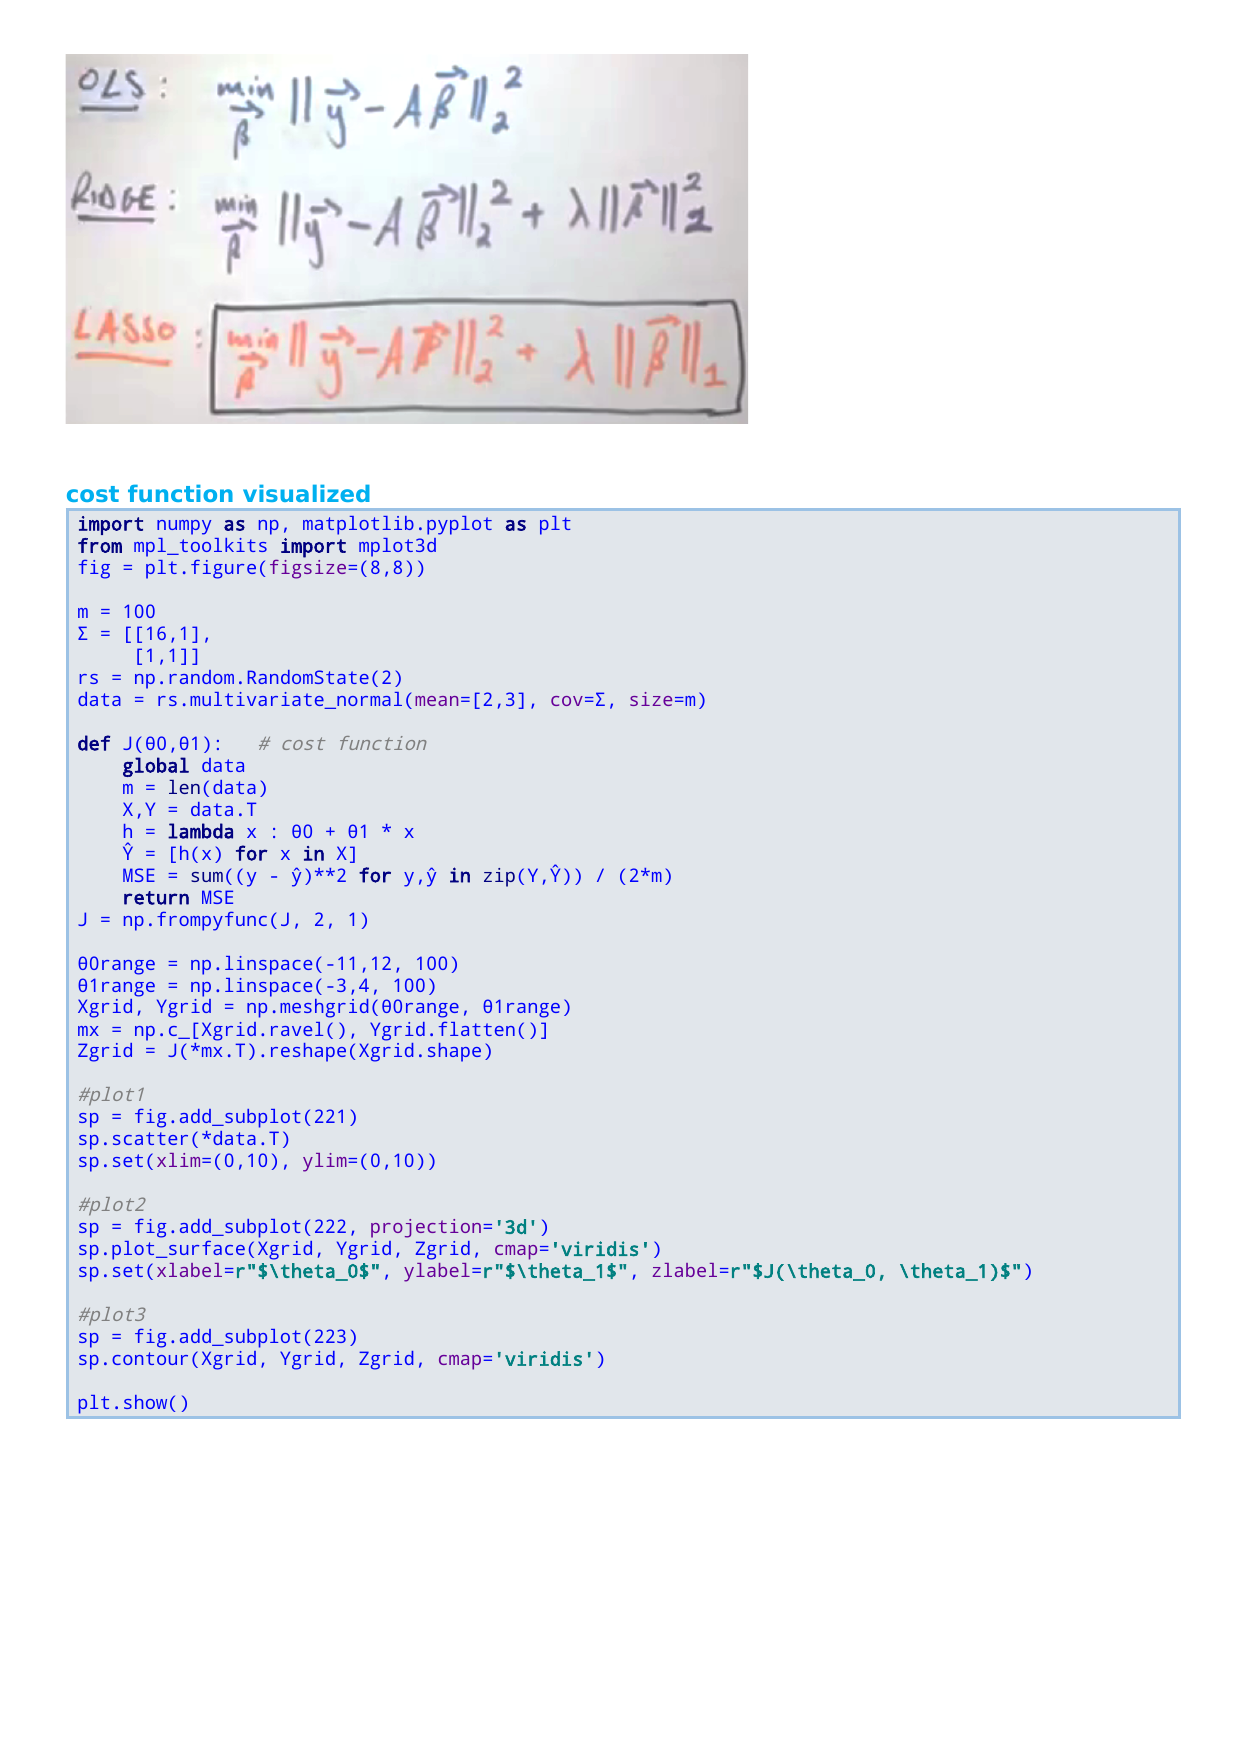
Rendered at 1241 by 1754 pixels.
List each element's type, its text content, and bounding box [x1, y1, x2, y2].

title cost function visualized [66, 481, 1181, 508]
text import numpy as np, matplotlib.pyplot as plt from mpl_toolkits import mplot3d fig = plt.figure(figsize=(8,8)) m = 100 Σ = [[16,1], [1,1]] rs = np.random.RandomState(2) data = rs.multivariate_normal(mean=[2,3], cov=Σ, size=m) def J(θ0,θ1): # cost function global data m = len(data) X,Y = data.T h = lambda x : θ0 + θ1 * x Ŷ = [h(x) for x in X] MSE = sum((y - ŷ)**2 for y,ŷ in zip(Y,Ŷ)) / (2*m) return MSE J = np.frompyfunc(J, 2, 1) θ0range = np.linspace(-11,12, 100) θ1range = np.linspace(-3,4, 100) Xgrid, Ygrid = np.meshgrid(θ0range, θ1range) mx = np.c_[Xgrid.ravel(), Ygrid.flatten()] Zgrid = J(*mx.T).reshape(Xgrid.shape) #plot1 sp = fig.add_subplot(221) sp.scatter(*data.T) sp.set(xlim=(0,10), ylim=(0,10)) #plot2 sp = fig.add_subplot(222, projection='3d') sp.plot_surface(Xgrid, Ygrid, Zgrid, cmap='viridis') sp.set(xlabel=r"$\theta_0$", ylabel=r"$\theta_1$", zlabel=r"$J(\theta_0, \theta_1)$") #plot3 sp = fig.add_subplot(223) sp.contour(Xgrid, Ygrid, Zgrid, cmap='viridis') plt.show() [69, 511, 1178, 1416]
picture [65, 54, 749, 424]
